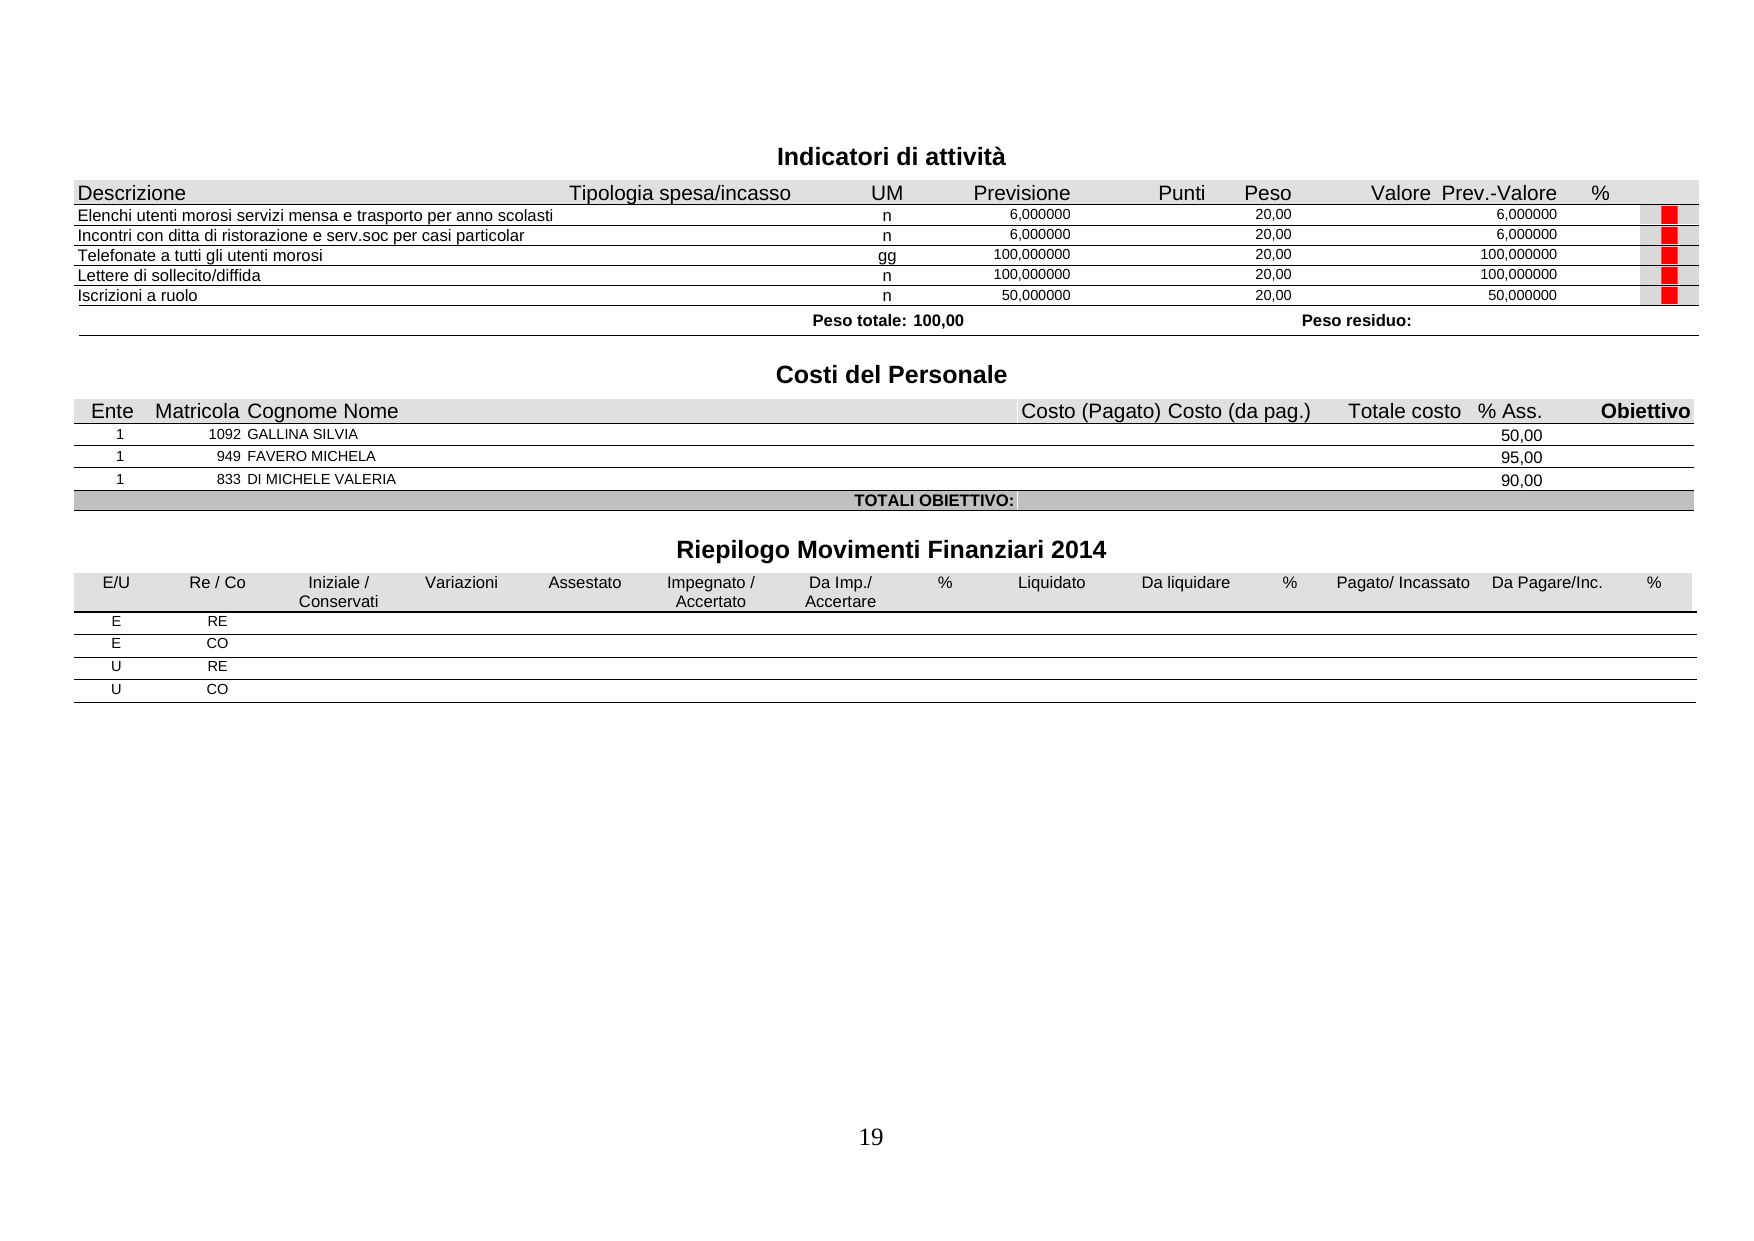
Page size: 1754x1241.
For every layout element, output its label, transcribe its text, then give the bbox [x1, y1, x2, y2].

text Indicatori di attività [71, 142, 1712, 171]
table_cell Incontri con ditta di ristorazione e serv.soc per casi particolar [74, 226, 566, 245]
text Riepilogo Movimenti Finanziari 2014 [71, 535, 1712, 563]
table_cell [1295, 226, 1434, 245]
table_cell GALLINA SILVIA [244, 424, 1017, 445]
table_header Punti [1074, 180, 1214, 204]
table_cell [1546, 424, 1694, 445]
table_cell [1121, 613, 1251, 629]
table_cell FAVERO MICHELA [244, 446, 1017, 467]
table_cell [1251, 613, 1328, 629]
table_header CO [158, 680, 277, 697]
table_cell 1 [74, 424, 150, 445]
table_header U [74, 658, 158, 674]
table_header [524, 658, 646, 674]
table_cell [1464, 491, 1546, 510]
table_cell [1074, 226, 1214, 245]
table_header [908, 658, 983, 674]
table_cell Peso totale: [79, 306, 910, 335]
table_cell n [842, 286, 932, 305]
table_cell [1616, 613, 1697, 629]
table_cell [1074, 246, 1214, 265]
table_header [277, 635, 402, 652]
table_header Descrizione [74, 180, 566, 204]
table_cell gg [842, 246, 932, 265]
table_cell [1164, 491, 1314, 510]
table_cell [1295, 205, 1434, 224]
table_header Obiettivo [1546, 399, 1694, 423]
table_cell [774, 613, 907, 629]
table_header [277, 680, 402, 697]
table_cell n [842, 205, 932, 224]
table_header Valore [1295, 180, 1434, 204]
table_header [774, 658, 908, 674]
table_cell [1314, 468, 1464, 489]
table_header [1621, 635, 1697, 652]
table_cell 90,00 [1464, 468, 1546, 489]
table_header [1122, 680, 1253, 697]
table_header [1621, 658, 1697, 674]
table_header RE [158, 658, 277, 674]
table_header [402, 658, 524, 674]
table_header Previsione [932, 180, 1074, 204]
table_header [908, 680, 983, 697]
table_cell [276, 613, 401, 629]
table_cell [1164, 446, 1314, 467]
table_cell 6,000000 [932, 205, 1074, 224]
table_cell [1164, 468, 1314, 489]
table_cell [1328, 613, 1478, 629]
table_cell 95,00 [1464, 446, 1546, 467]
table_header [908, 635, 983, 652]
table_cell 100,000000 [932, 266, 1074, 285]
table_cell 100,000000 [1434, 246, 1560, 265]
table_cell 20,00 [1214, 246, 1295, 265]
table_cell 50,000000 [932, 286, 1074, 305]
table_header [646, 635, 774, 652]
table_header Tipologia spesa/incasso [566, 180, 842, 204]
table_cell 20,00 [1214, 286, 1295, 305]
table_cell TOTALI OBIETTIVO: [74, 491, 1017, 510]
table_header [774, 680, 908, 697]
table_cell [1018, 491, 1164, 510]
table_cell [1295, 246, 1434, 265]
table_header [1481, 658, 1621, 674]
table_cell 20,00 [1214, 226, 1295, 245]
table_header [1481, 680, 1621, 697]
table_cell [1478, 613, 1616, 629]
table_cell [1164, 424, 1314, 445]
table_header UM [842, 180, 932, 204]
table_cell [1018, 424, 1164, 445]
table_header Costo (Pagato) [1018, 399, 1164, 423]
table_header [983, 658, 1122, 674]
table_header E/U [74, 573, 158, 611]
table_cell [1640, 246, 1699, 265]
table_header Cognome Nome [244, 399, 1017, 423]
table_header Iniziale / Conservati [276, 573, 401, 611]
table_header Impegnato / Accertato [648, 573, 774, 611]
table_cell [1314, 491, 1464, 510]
table_cell 100,000000 [1434, 266, 1560, 285]
table_header Costo (da pag.) [1164, 399, 1314, 423]
table_header Da Imp./ Accertare [774, 573, 907, 611]
table_header E [74, 635, 158, 652]
table_cell [566, 286, 842, 305]
table_header Prev.-Valore [1434, 180, 1560, 204]
table_header [983, 635, 1122, 652]
table_header Assestato [522, 573, 648, 611]
table_header Ente [74, 399, 150, 423]
table_cell [1314, 446, 1464, 467]
table_cell 1092 [150, 424, 244, 445]
table_cell 100,000000 [932, 246, 1074, 265]
table_header % [1251, 573, 1328, 611]
table_cell 6,000000 [1434, 205, 1560, 224]
table_header [1640, 180, 1699, 204]
table_cell [1560, 246, 1640, 265]
table_cell 6,000000 [932, 226, 1074, 245]
table_cell [1018, 468, 1164, 489]
table_header [402, 635, 524, 652]
table_cell [1546, 468, 1694, 489]
table_cell Lettere di sollecito/diffida [74, 266, 566, 285]
table_cell [1295, 286, 1434, 305]
table_header Pagato/ Incassato [1328, 573, 1478, 611]
table_cell [1640, 286, 1699, 305]
table_cell [1546, 491, 1694, 510]
table_cell 1 [74, 468, 150, 489]
table_cell 20,00 [1214, 205, 1295, 224]
table_cell 1 [74, 446, 150, 467]
table_header [277, 658, 402, 674]
table_cell [1560, 286, 1640, 305]
table_header [524, 635, 646, 652]
table_cell [522, 613, 643, 629]
table_header % Ass. [1464, 399, 1546, 423]
table_cell Telefonate a tutti gli utenti morosi [74, 246, 566, 265]
table_cell RE [158, 613, 276, 629]
table_header Da Pagare/Inc. [1478, 573, 1616, 611]
table_cell [566, 266, 842, 285]
table_cell 6,000000 [1434, 226, 1560, 245]
table_header Variazioni [401, 573, 522, 611]
table_header % [907, 573, 983, 611]
table_cell [1640, 226, 1699, 245]
table_cell [74, 305, 79, 335]
table_cell [983, 613, 1121, 629]
table_header [1253, 680, 1330, 697]
table_header [1330, 680, 1481, 697]
table_cell [1295, 266, 1434, 285]
table_cell 833 [150, 468, 244, 489]
table_cell [1074, 205, 1214, 224]
table_cell Elenchi utenti morosi servizi mensa e trasporto per anno scolasti [74, 205, 566, 224]
table_header [524, 680, 646, 697]
table_header [402, 680, 524, 697]
table_cell [1018, 446, 1164, 467]
table_header [1122, 635, 1253, 652]
table_cell DI MICHELE VALERIA [244, 468, 1017, 489]
table_header [774, 635, 908, 652]
table_cell [566, 205, 842, 224]
table_cell Iscrizioni a ruolo [74, 286, 566, 305]
table_header Peso [1214, 180, 1295, 204]
table_header [1330, 635, 1481, 652]
table_header [1253, 658, 1330, 674]
table_cell 949 [150, 446, 244, 467]
table_header Totale costo [1314, 399, 1464, 423]
table_cell [643, 613, 774, 629]
table_cell [1415, 306, 1699, 335]
table_header [1122, 658, 1253, 674]
table_cell [566, 226, 842, 245]
table_cell 50,000000 [1434, 286, 1560, 305]
table_cell n [842, 266, 932, 285]
table_header Da liquidare [1121, 573, 1251, 611]
table_header [74, 703, 1696, 708]
table_cell [566, 246, 842, 265]
table_cell 20,00 [1214, 266, 1295, 285]
table_cell E [74, 613, 158, 629]
table_header U [74, 680, 158, 697]
table_cell [1074, 286, 1214, 305]
table_cell n [842, 226, 932, 245]
table_cell [401, 613, 522, 629]
table_header [983, 680, 1122, 697]
table_cell [1560, 266, 1640, 285]
table_header Matricola [150, 399, 244, 423]
table_cell [1560, 205, 1640, 224]
table_header Re / Co [158, 573, 276, 611]
table_header [646, 658, 774, 674]
table_header CO [158, 635, 277, 652]
table_header [646, 680, 774, 697]
table_cell [1640, 205, 1699, 224]
text Costi del Personale [71, 360, 1712, 389]
table_cell 100,00 [910, 306, 1134, 335]
table_header % [1616, 573, 1692, 611]
table_header % [1560, 180, 1640, 204]
table_cell [907, 613, 983, 629]
table_cell [1314, 424, 1464, 445]
table_cell Peso residuo: [1134, 306, 1415, 335]
table_cell [1074, 266, 1214, 285]
table_header [1253, 635, 1330, 652]
table_header [1481, 635, 1621, 652]
table_cell [1546, 446, 1694, 467]
table_cell 50,00 [1464, 424, 1546, 445]
table_header Liquidato [983, 573, 1121, 611]
table_header [1692, 573, 1697, 611]
table_header [1330, 658, 1481, 674]
table_cell [1640, 266, 1699, 285]
table_header [1621, 680, 1697, 697]
table_cell [1560, 226, 1640, 245]
